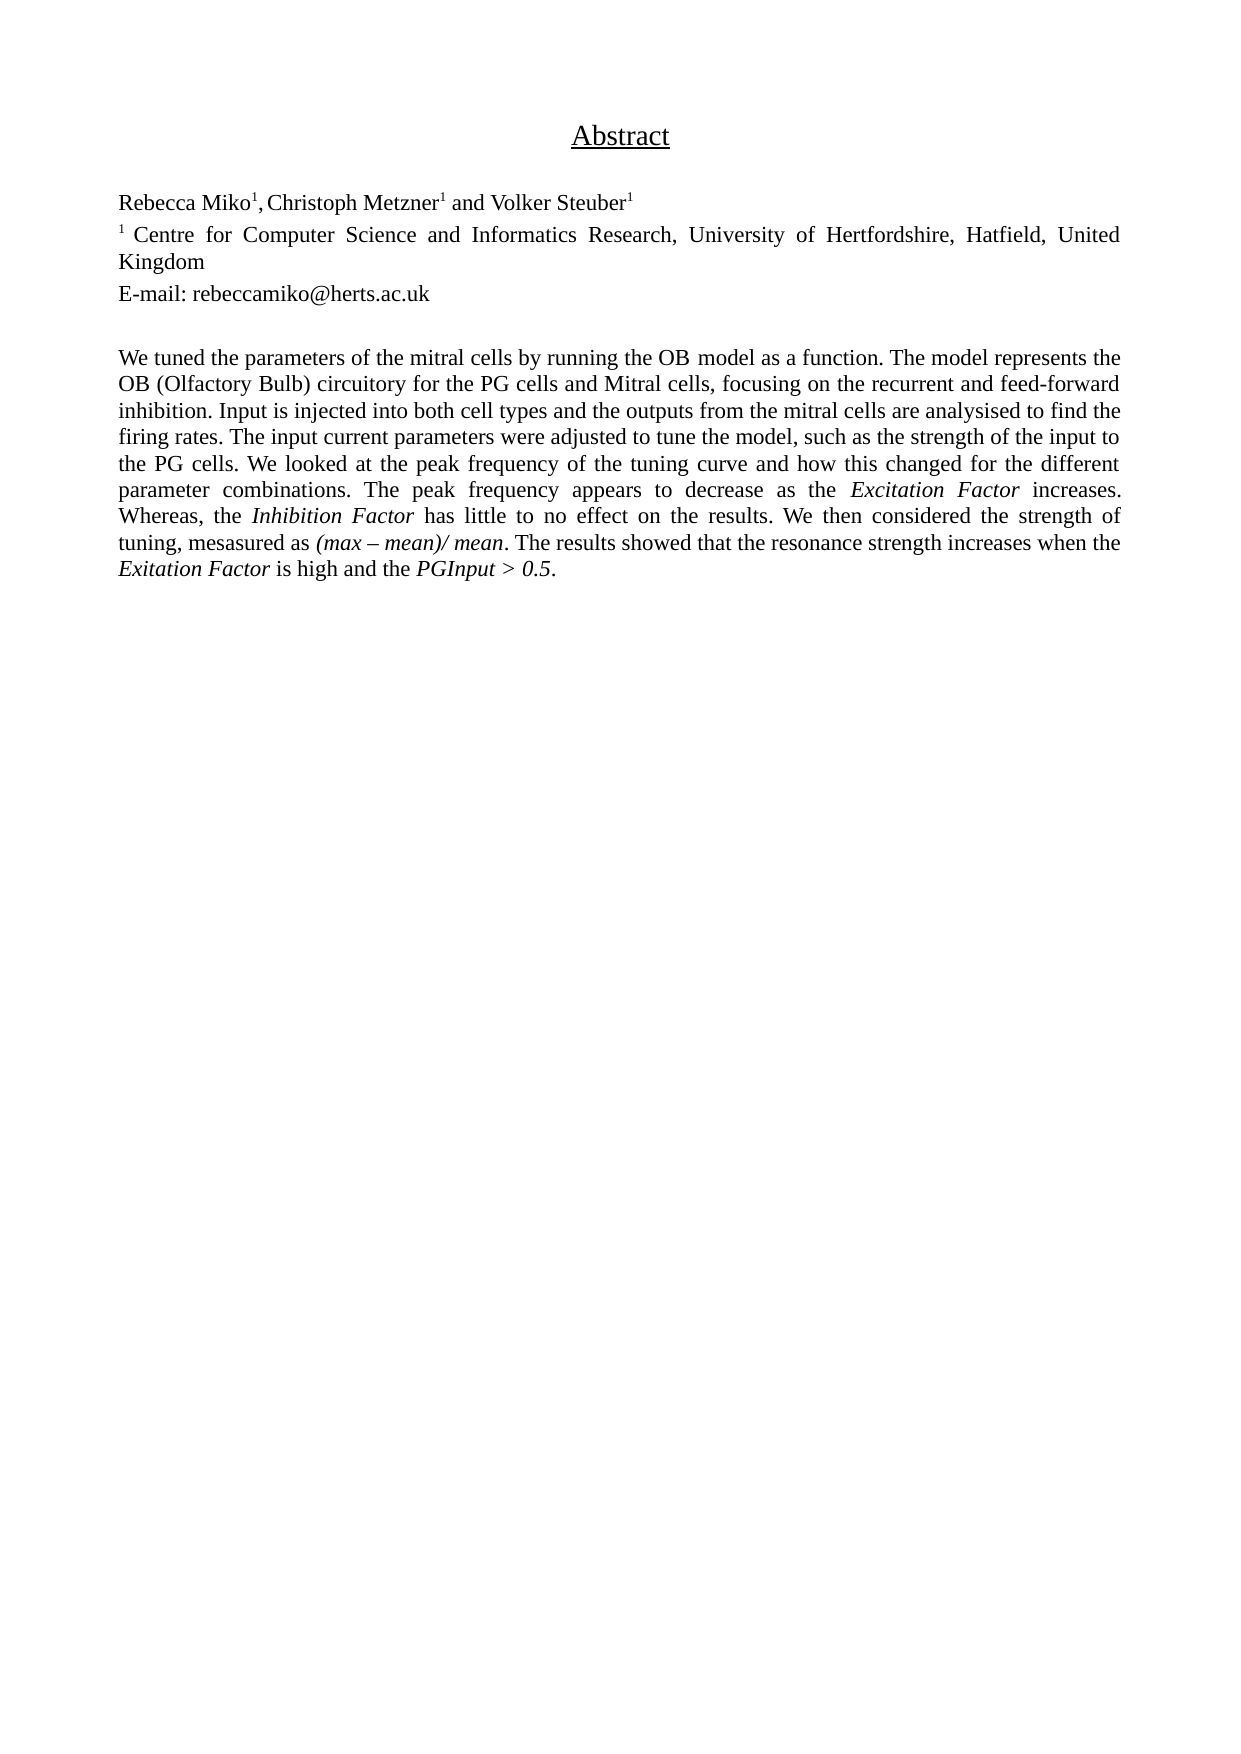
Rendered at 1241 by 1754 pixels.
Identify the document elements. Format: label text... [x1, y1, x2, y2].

text We tuned the parameters of the mitral cells by running the OB model as a function. The model represents the OB (Olfactory Bulb) circuitory for the PG cells and Mitral cells, focusing on the recurrent and feed-forward inhibition. Input is injected into both cell types and the outputs from the mitral cells are analysised to find the firing rates. The input current parameters were adjusted to tune the model, such as the strength of the input to the PG cells. We looked at the peak frequency of the tuning curve and how this changed for the different parameter combinations. The peak frequency appears to decrease as the Excitation Factor increases. Whereas, the Inhibition Factor has little to no effect on the results. We then considered the strength of tuning, mesasured as (max – mean)/ mean. The results showed that the resonance strength increases when the Exitation Factor is high and the PGInput > 0.5. [118, 344, 1122, 581]
text Abstract [118, 118, 1122, 152]
text E-mail: rebeccamiko@herts.ac.uk [118, 280, 1122, 306]
text Rebecca Miko1, Christoph Metzner1 and Volker Steuber1 [118, 189, 1122, 216]
text 1 Centre for Computer Science and Informatics Research, University of Hertfordshire, Hatfield, United Kingdom [118, 222, 1122, 274]
